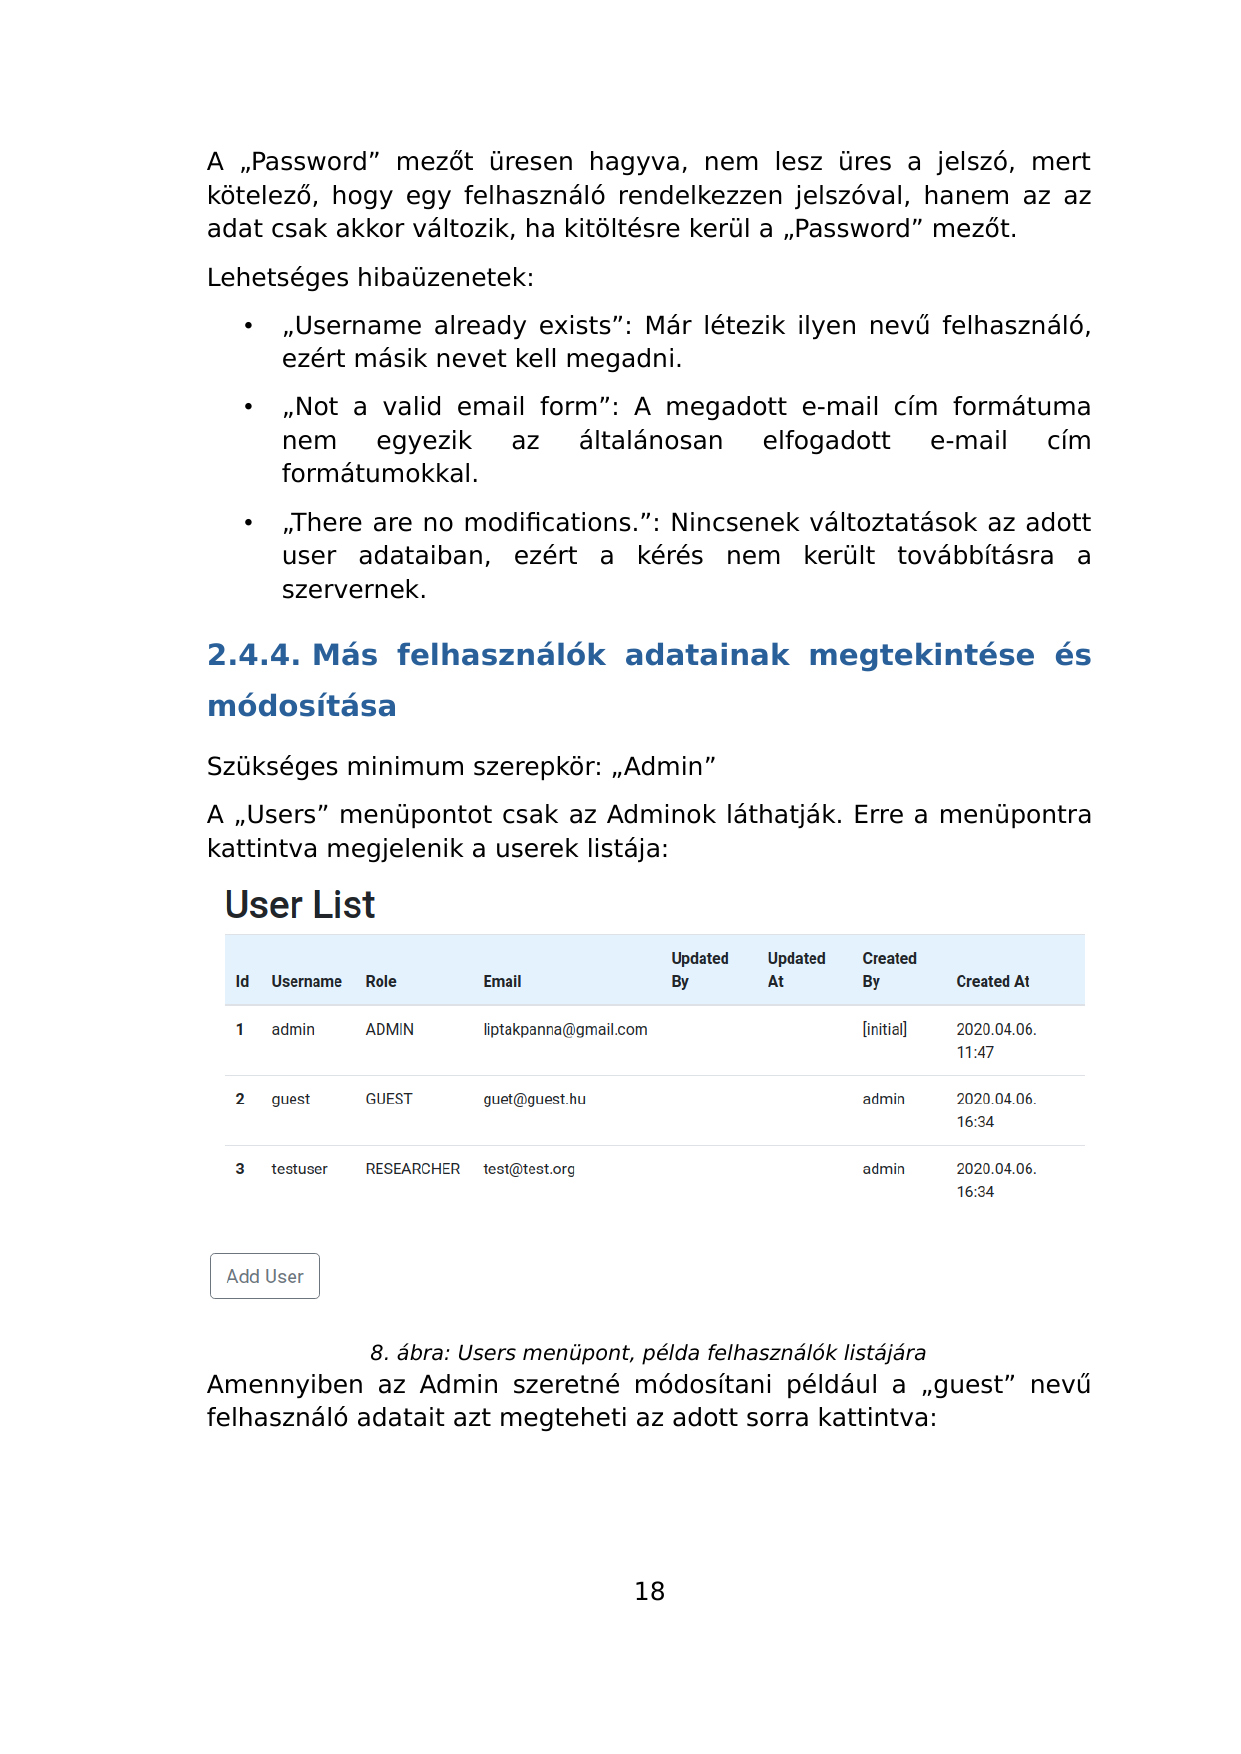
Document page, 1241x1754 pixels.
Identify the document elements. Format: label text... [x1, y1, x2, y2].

list „Username already exists”: Már létezik ilyen nevű felhasználó, ezért másik nevet kell megadni. [244, 311, 1093, 374]
text Amennyiben az Admin szeretné módosítani például a „guest” nevű felhasználó adatait azt megteheti az adott sorra kattintva: [207, 1366, 1093, 1433]
text A „Password” mezőt üresen hagyva, nem lesz üres a jelszó, mert kötelező, hogy egy felhasználó rendelkezzen jelszóval, hanem az az adat csak akkor változik, ha kitöltésre kerül a „Password” mezőt. [207, 148, 1093, 244]
list „Not a valid email form”: A megadott e-mail cím formátuma nem egyezik az általánosan elfogadott e-mail cím formátumokkal. [244, 393, 1093, 489]
text A „Users” menüpontot csak az Adminok láthatják. Erre a menüpontra kattintva megjelenik a userek listája: [207, 801, 1093, 863]
text Lehetséges hibaüzenetek: [207, 263, 1093, 292]
text Szükséges minimum szerepkör: „Admin” [207, 753, 1093, 782]
list „There are no modifications.”: Nincsenek változtatások az adott user adataiban, ezért a kérés nem került továbbításra a szervernek. [244, 508, 1093, 604]
picture [206, 882, 1093, 1325]
text 8. ábra: Users menüpont, példa felhasználók listájára [207, 1325, 1093, 1366]
subtitle Más felhasználók adatainak megtekintése és módosítása [207, 638, 1093, 723]
